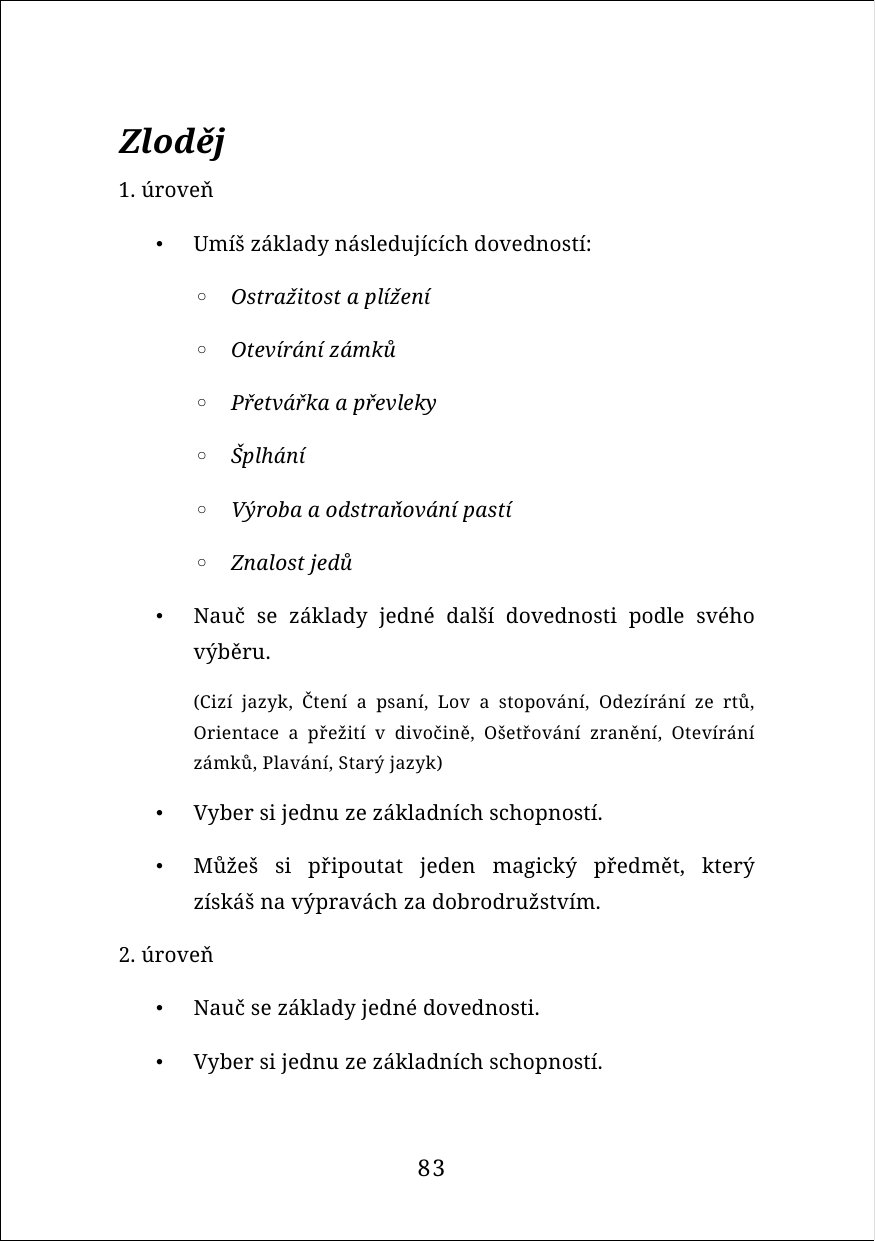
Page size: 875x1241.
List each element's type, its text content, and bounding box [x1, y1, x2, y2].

list Nauč se základy jedné další dovednosti podle svého výběru. [156, 601, 756, 665]
text 1. úroveň [118, 175, 756, 204]
list (Cizí jazyk, Čtení a psaní, Lov a stopování, Odezírání ze rtů, Orientace a přežití v divočině, Ošetřování zranění, Otevírání zámků, Plavání, Starý jazyk) [156, 690, 756, 774]
list Nauč se základy jedné dovednosti. [156, 993, 756, 1022]
list Otevírání zámků [193, 335, 756, 363]
list Vyber si jednu ze základních schopností. [156, 1047, 756, 1075]
subtitle Zloděj [118, 118, 756, 164]
list Přetvářka a převleky [193, 388, 756, 417]
list Vyber si jednu ze základních schopností. [156, 798, 756, 827]
text 2. úroveň [118, 940, 756, 969]
list Umíš základy následujících dovedností: [156, 229, 756, 257]
list Výroba a odstraňování pastí [193, 495, 756, 523]
list Můžeš si připoutat jeden magický předmět, který získáš na výpravách za dobrodružstvím. [156, 852, 756, 916]
list Znalost jedů [193, 548, 756, 576]
list Ostražitost a plížení [193, 282, 756, 310]
list Šplhání [193, 442, 756, 470]
